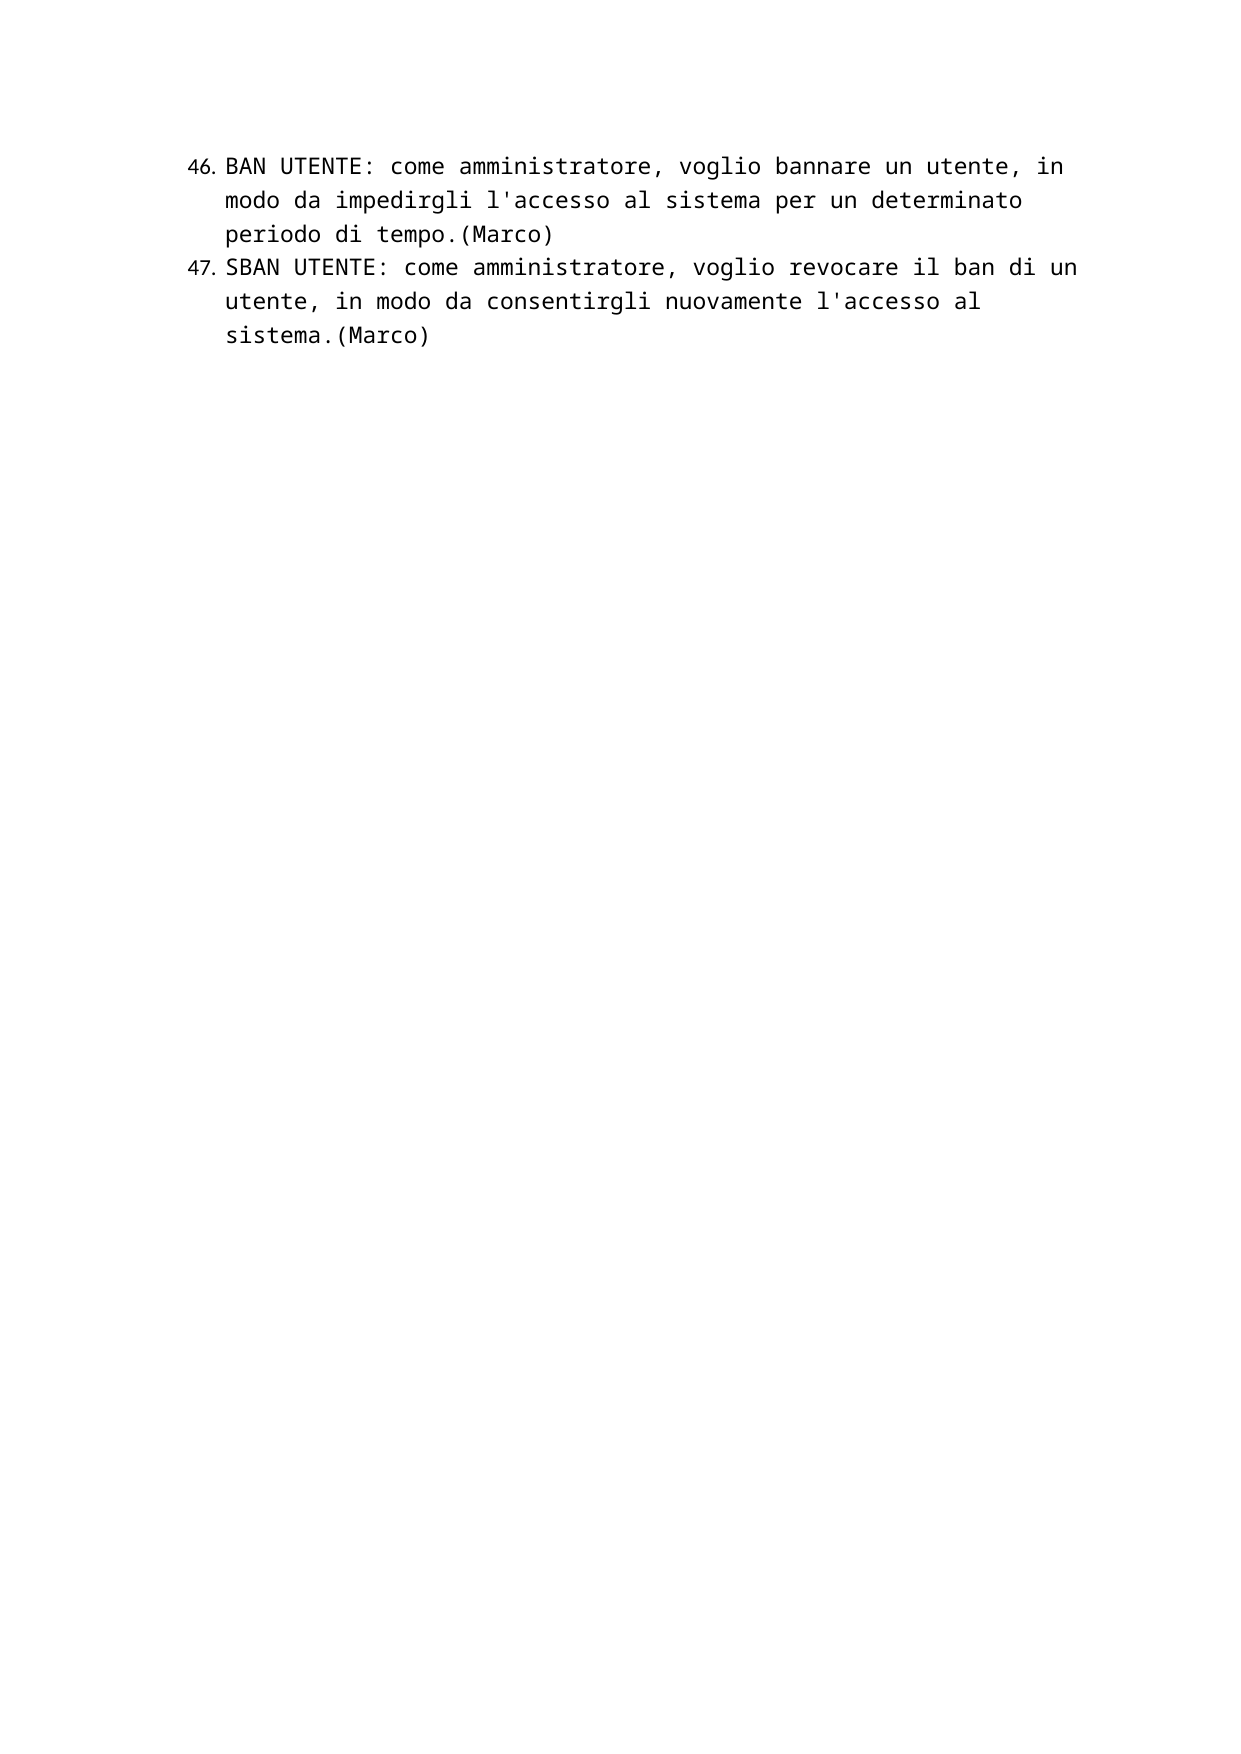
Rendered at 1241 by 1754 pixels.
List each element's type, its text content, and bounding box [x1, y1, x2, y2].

list SBAN UTENTE: come amministratore, voglio revocare il ban di un utente, in modo da consentirgli nuovamente l'accesso al sistema.(Marco) [187, 251, 1090, 350]
list BAN UTENTE: come amministratore, voglio bannare un utente, in modo da impedirgli l'accesso al sistema per un determinato periodo di tempo.(Marco) [187, 150, 1090, 249]
